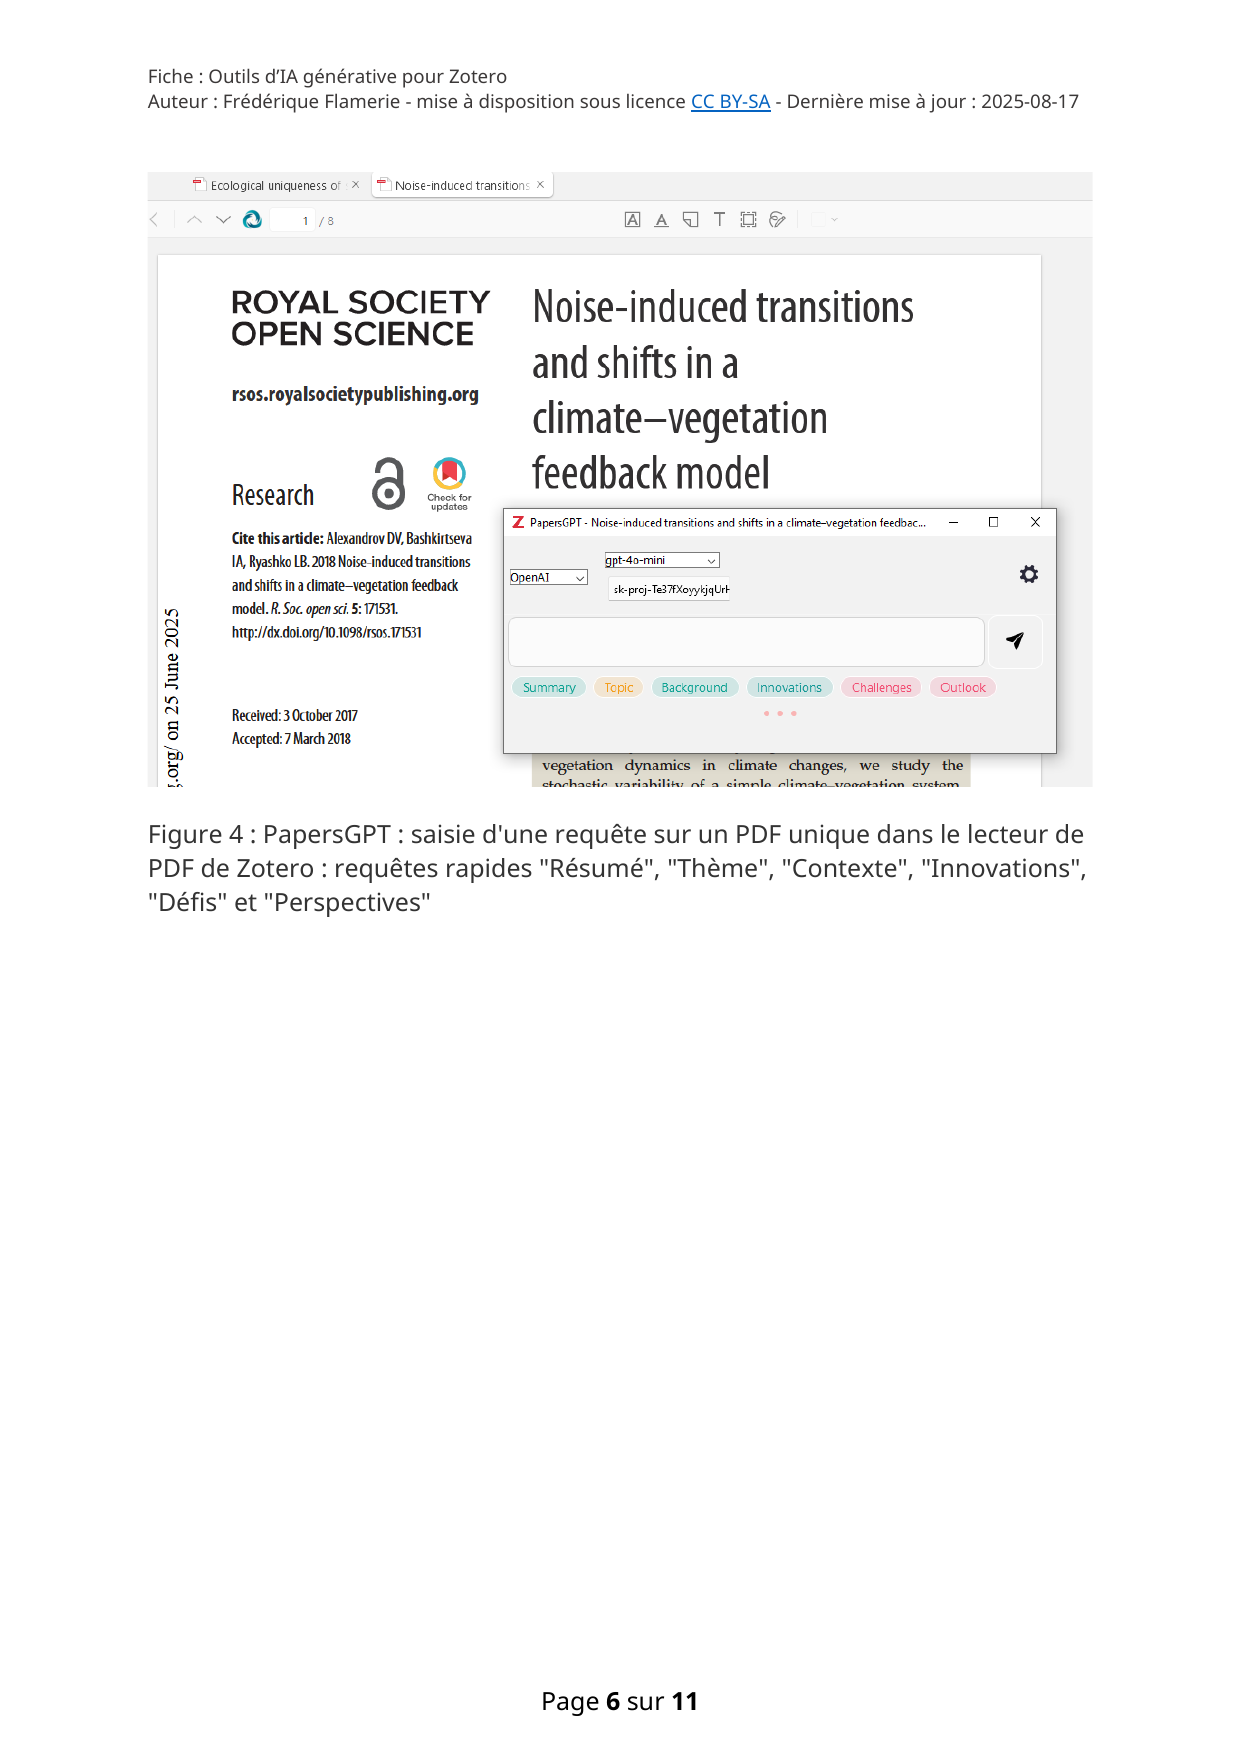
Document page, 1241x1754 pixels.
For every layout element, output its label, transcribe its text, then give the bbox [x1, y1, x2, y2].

text Figure 4 : PapersGPT : saisie d'une requête sur un PDF unique dans le lecteur de PDF de Zotero : requêtes rapides "Résumé", "Thème", "Contexte", "Innovations", "Défis" et "Perspectives" [148, 787, 1092, 918]
picture [147, 172, 1093, 787]
